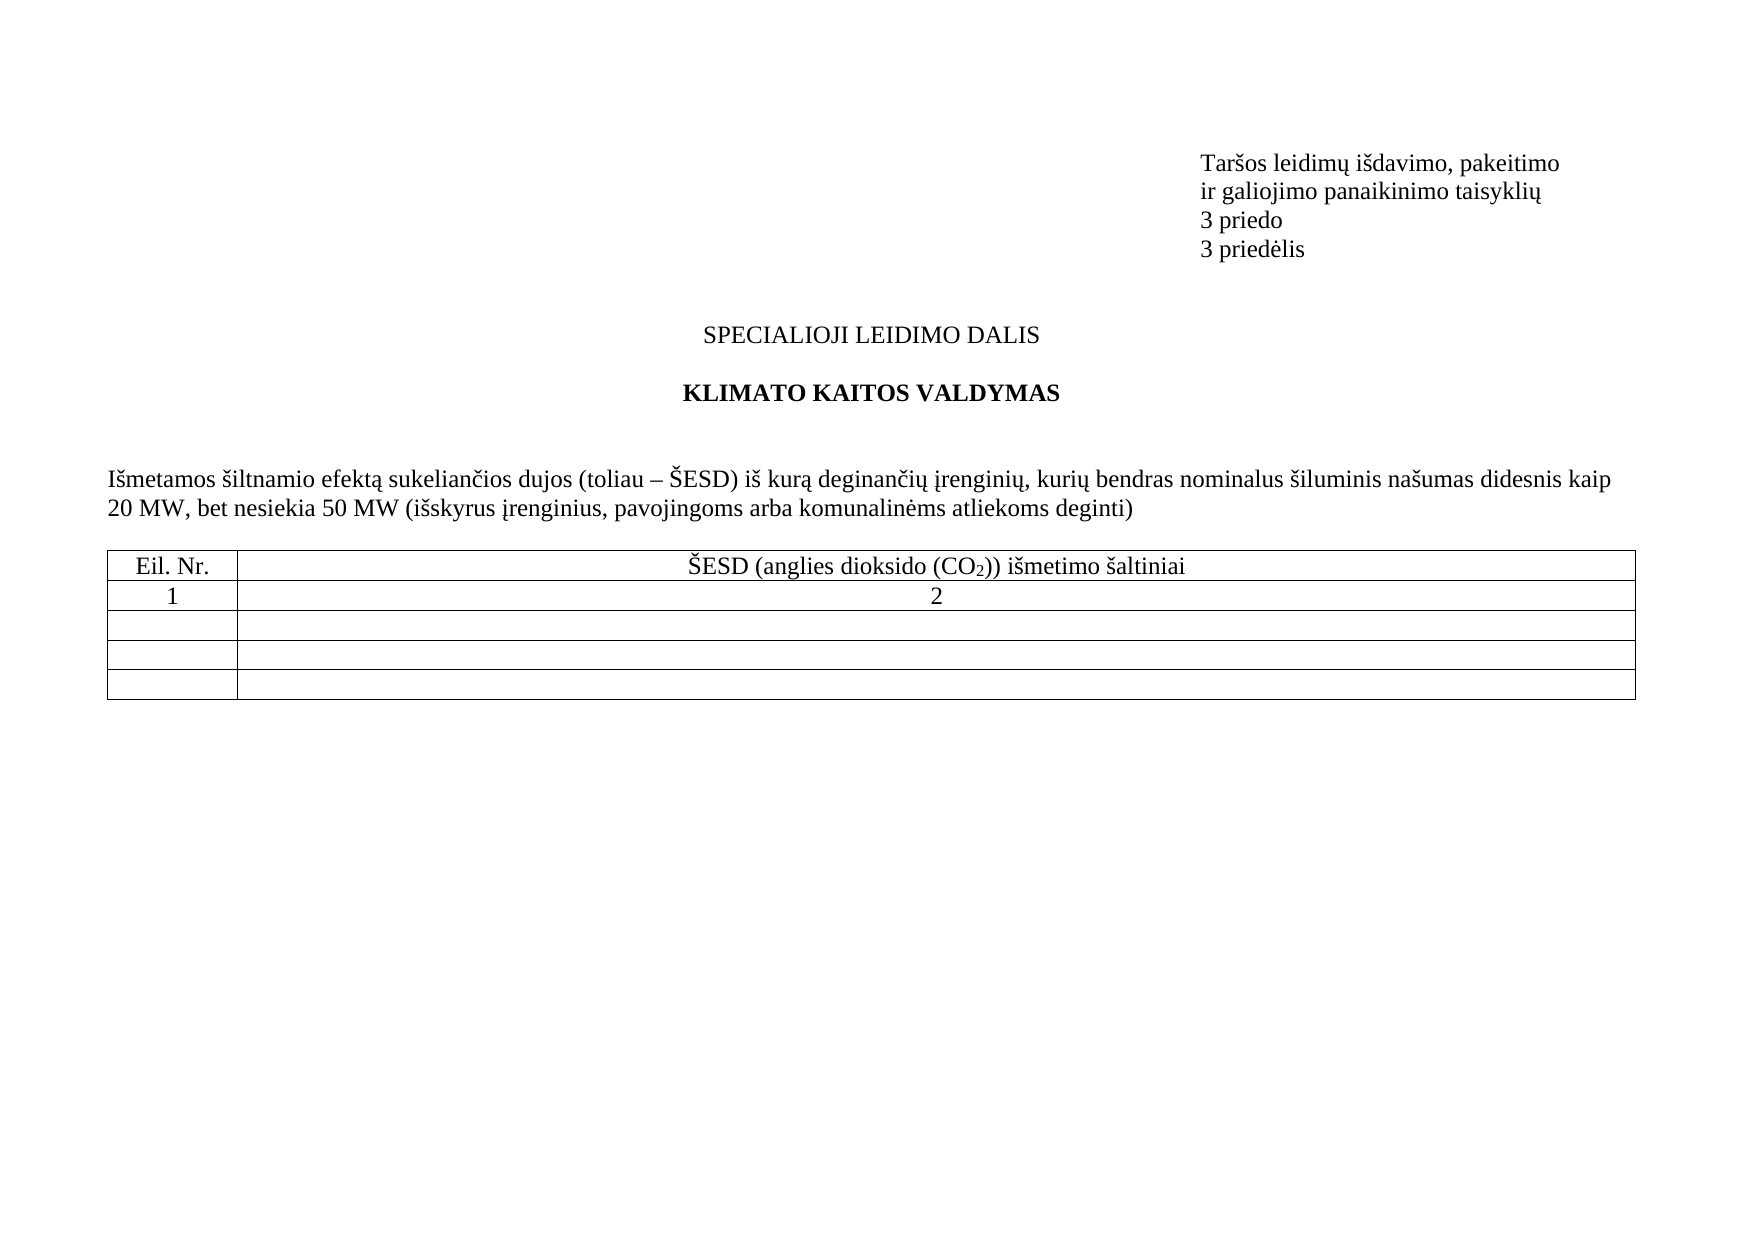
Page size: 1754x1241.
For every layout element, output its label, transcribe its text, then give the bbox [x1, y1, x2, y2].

table_cell [238, 670, 1635, 699]
table_cell [108, 611, 237, 639]
table_cell [238, 641, 1635, 669]
text KLIMATO KAITOS VALDYMAS [107, 378, 1636, 406]
table_cell [108, 670, 237, 699]
table_header ŠESD (anglies dioksido (CO2)) išmetimo šaltiniai [238, 551, 1635, 580]
table_cell 1 [108, 581, 237, 610]
text 3 priedo [107, 205, 1636, 234]
text Taršos leidimų išdavimo, pakeitimo [107, 148, 1636, 176]
table_cell [108, 641, 237, 669]
text 3 priedėlis [107, 234, 1636, 263]
table_cell 2 [238, 581, 1635, 610]
text SPECIALIOJI LEIDIMO DALIS [107, 320, 1636, 349]
text Išmetamos šiltnamio efektą sukeliančios dujos (toliau – ŠESD) iš kurą deginančių įrenginių, kurių bendras nominalus šiluminis našumas didesnis kaip 20 MW, bet nesiekia 50 MW (išskyrus įrenginius, pavojingoms arba komunalinėms atliekoms deginti) [107, 464, 1636, 521]
table_cell [238, 611, 1635, 639]
table_header Eil. Nr. [108, 551, 237, 580]
text ir galiojimo panaikinimo taisyklių [107, 176, 1636, 205]
